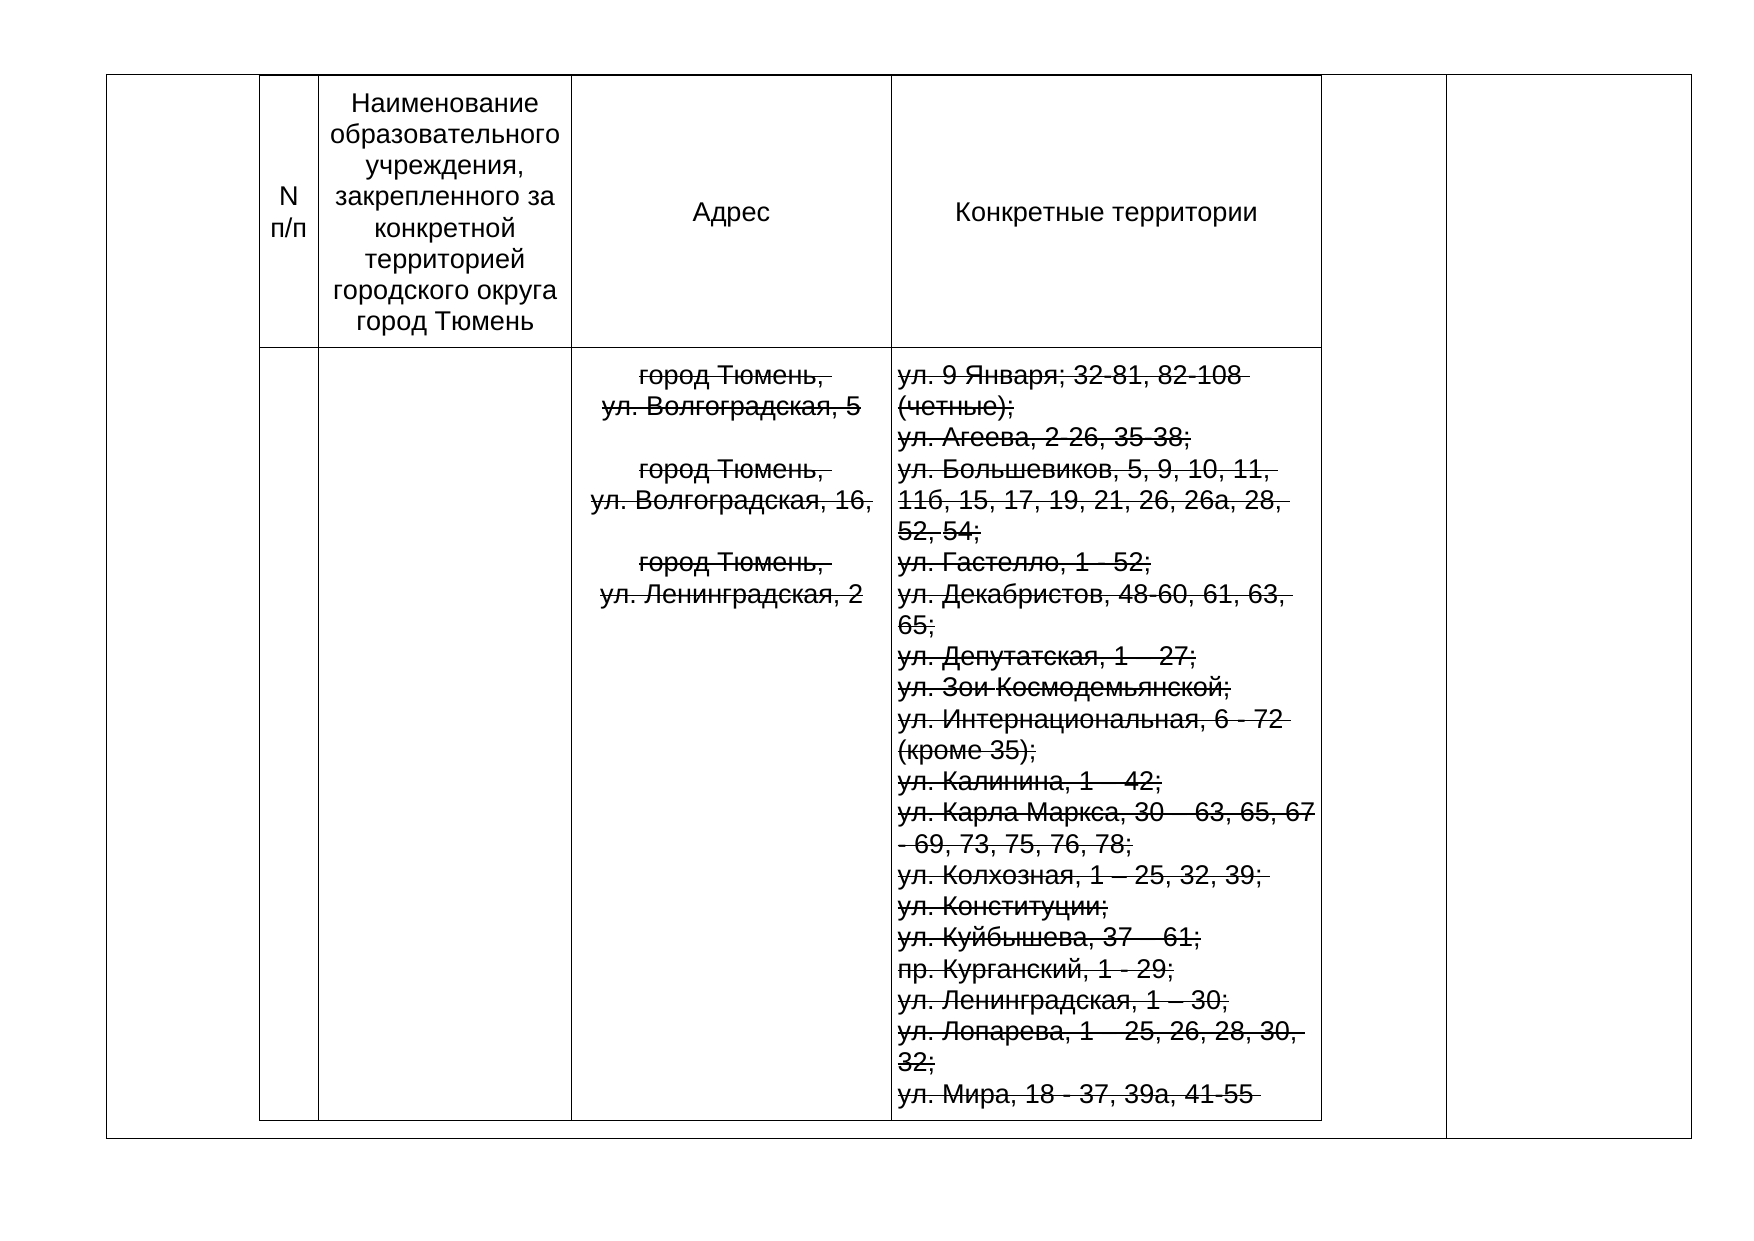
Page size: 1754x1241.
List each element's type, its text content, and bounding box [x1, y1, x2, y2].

table_header Адрес [572, 76, 891, 347]
table_cell город Тюмень, ул. Волгоградская, 5 город Тюмень, ул. Волгоградская, 16, город Тюмень, ул. Ленинградская, 2 [572, 348, 891, 1119]
table_cell [319, 348, 571, 1119]
table_header N п/п [260, 76, 318, 347]
table_cell ул. 9 Января; 32-81, 82-108 (четные); ул. Агеева, 2-26, 35-38; ул. Большевиков, 5, 9, 10, 11, 11б, 15, 17, 19, 21, 26, 26а, 28, 52, 54; ул. Гастелло, 1 - 52; ул. Декабристов, 48-60, 61, 63, 65; ул. Депутатская, 1 – 27; ул. Зои Космодемьянской; ул. Интернациональная, 6 - 72 (кроме 35); ул. Калинина, 1 – 42; ул. Карла Маркса, 30 – 63, 65, 67 - 69, 73, 75, 76, 78; ул. Колхозная, 1 – 25, 32, 39; ул. Конституции; ул. Куйбышева, 37 – 61; пр. Курганский, 1 - 29; ул. Ленинградская, 1 – 30; ул. Лопарева, 1 – 25, 26, 28, 30, 32; ул. Мира, 18 - 37, 39а, 41-55 [892, 348, 1321, 1119]
table_header [1447, 75, 1691, 1137]
table_header Наименование образовательного учреждения, закрепленного за конкретной территорией городского округа город Тюмень [319, 76, 571, 347]
table_header Конкретные территории [892, 76, 1321, 347]
table_cell [260, 348, 318, 1119]
table_header [107, 75, 1446, 1137]
